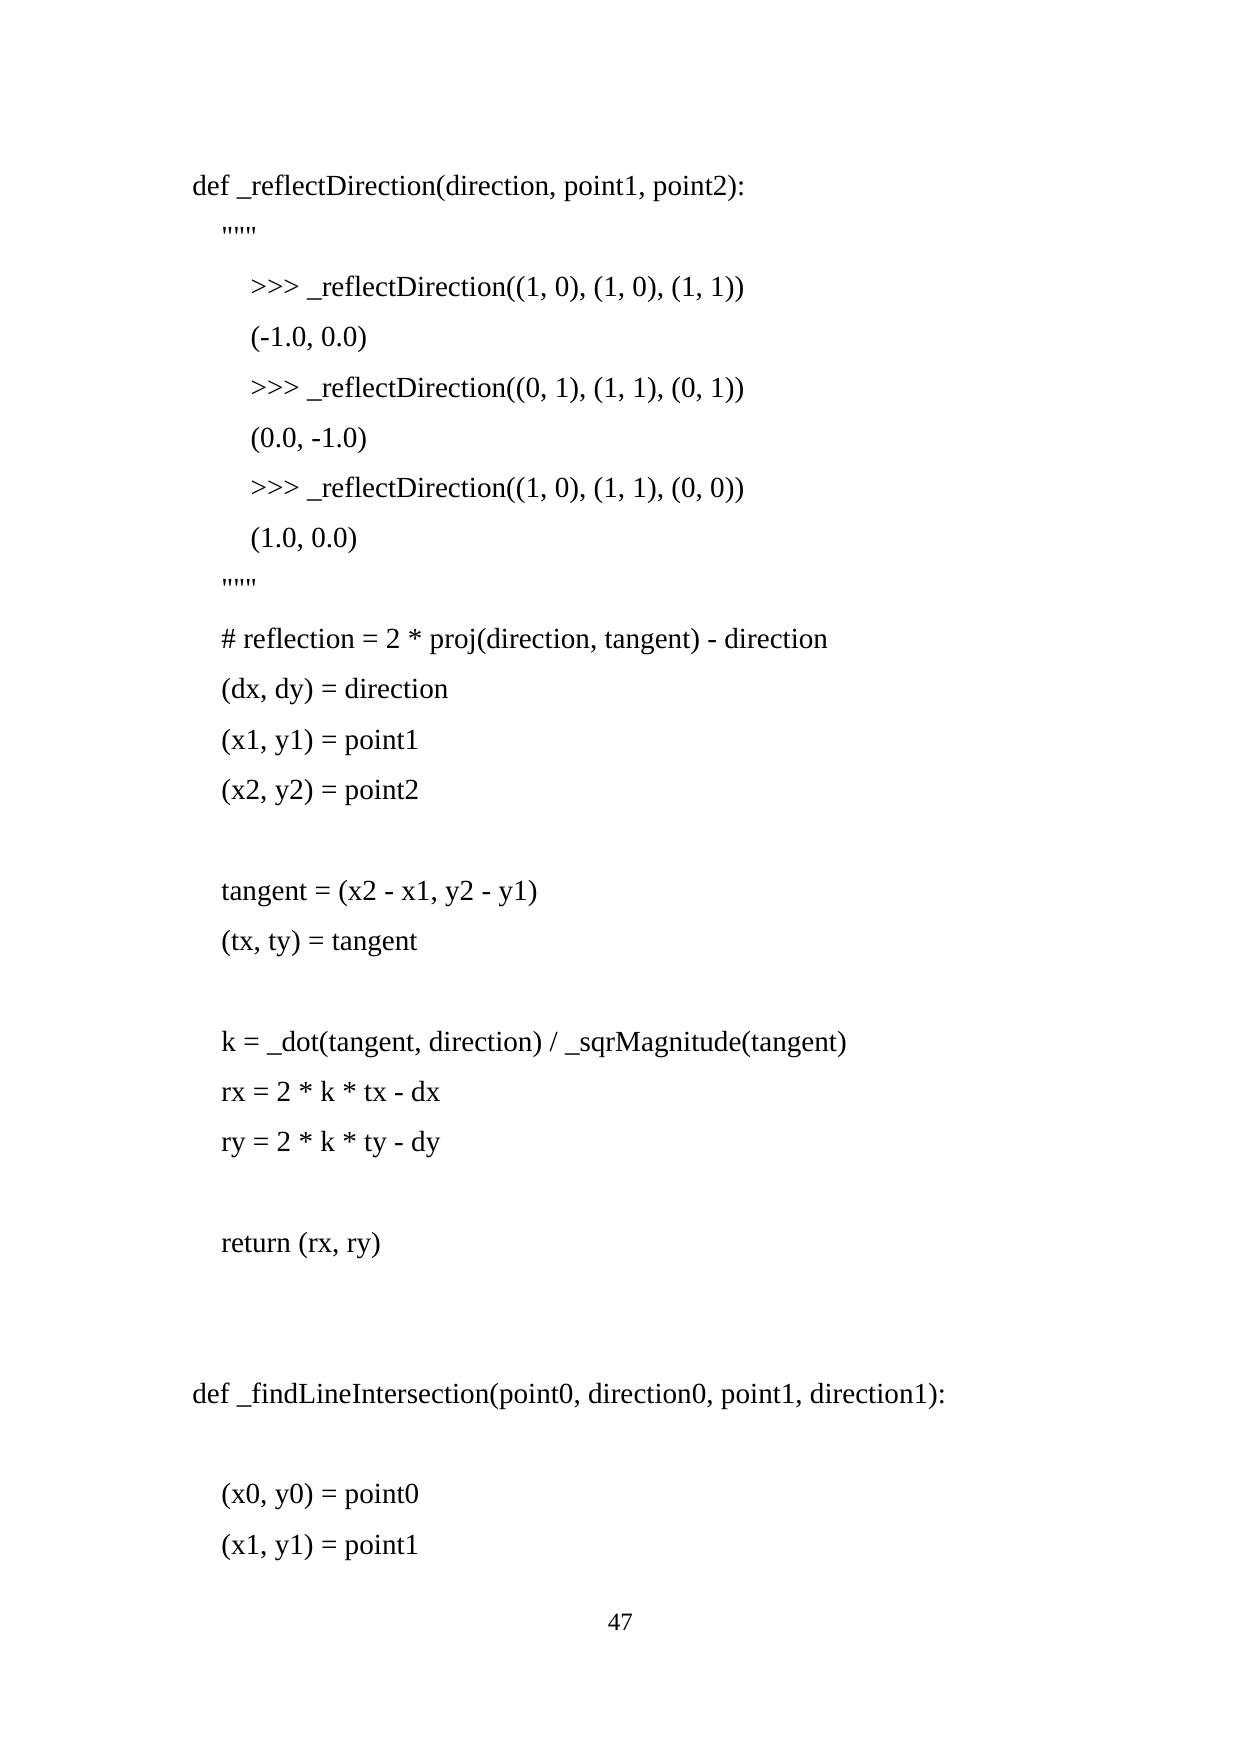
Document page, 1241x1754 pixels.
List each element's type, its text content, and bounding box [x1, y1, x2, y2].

text (1.0, 0.0) [118, 521, 1122, 554]
text ry = 2 * k * ty - dy [118, 1124, 1122, 1158]
text >>> _reflectDirection((0, 1), (1, 1), (0, 1)) [118, 370, 1122, 403]
text >>> _reflectDirection((1, 0), (1, 0), (1, 1)) [118, 269, 1122, 303]
text (0.0, -1.0) [118, 420, 1122, 453]
text """ [118, 219, 1122, 252]
text """ [118, 571, 1122, 604]
text >>> _reflectDirection((1, 0), (1, 1), (0, 0)) [118, 470, 1122, 504]
text def _reflectDirection(direction, point1, point2): [118, 168, 1122, 202]
text (x1, y1) = point1 [118, 1527, 1122, 1560]
text (tx, ty) = tangent [118, 923, 1122, 957]
text (dx, dy) = direction [118, 672, 1122, 705]
text k = _dot(tangent, direction) / _sqrMagnitude(tangent) [118, 1024, 1122, 1057]
text (x2, y2) = point2 [118, 772, 1122, 806]
text # reflection = 2 * proj(direction, tangent) - direction [118, 621, 1122, 655]
text return (rx, ry) [118, 1225, 1122, 1258]
text rx = 2 * k * tx - dx [118, 1074, 1122, 1108]
text (-1.0, 0.0) [118, 319, 1122, 353]
text (x0, y0) = point0 [118, 1477, 1122, 1510]
text def _findLineIntersection(point0, direction0, point1, direction1): [118, 1376, 1122, 1409]
text (x1, y1) = point1 [118, 722, 1122, 755]
text tangent = (x2 - x1, y2 - y1) [118, 873, 1122, 906]
